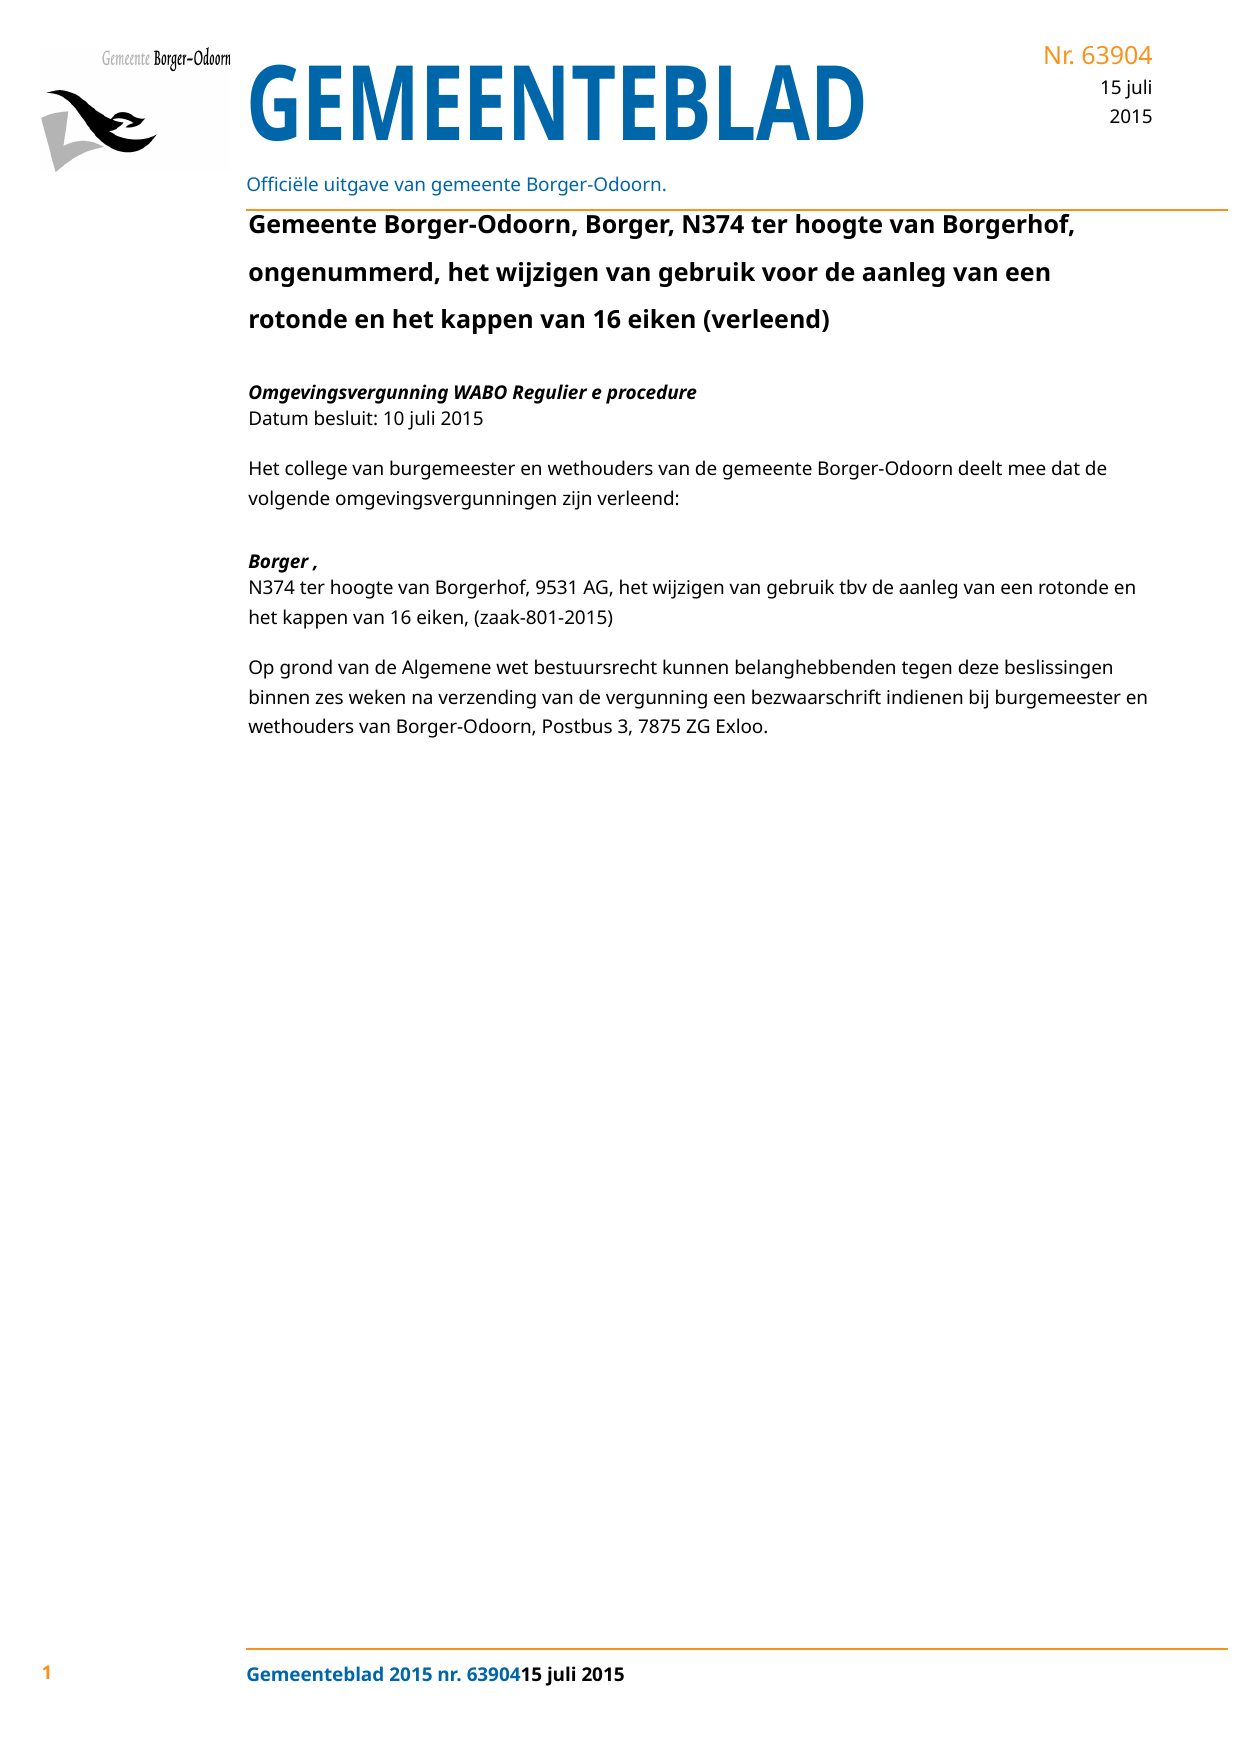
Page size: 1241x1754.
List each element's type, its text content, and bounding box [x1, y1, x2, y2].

text Op grond van de Algemene wet bestuursrecht kunnen belanghebbenden tegen deze beslissingen binnen zes weken na verzending van de vergunning een bezwaarschrift indienen bij burgemeester en wethouders van Borger-Odoorn, Postbus 3, 7875 ZG Exloo. [248, 654, 1152, 739]
text Omgevingsvergunning WABO Regulier e procedure [248, 379, 1152, 405]
text N374 ter hoogte van Borgerhof, 9531 AG, het wijzigen van gebruik tbv de aanleg van een rotonde en het kappen van 16 eiken, (zaak-801-2015) [248, 574, 1152, 630]
picture [41, 47, 231, 172]
text Gemeente Borger-Odoorn, Borger, N374 ter hoogte van Borgerhof, ongenummerd, het wijzigen van gebruik voor de aanleg van een rotonde en het kappen van 16 eiken (verleend) [248, 211, 1152, 336]
text Het college van burgemeester en wethouders van de gemeente Borger-Odoorn deelt mee dat de volgende omgevingsvergunningen zijn verleend: [248, 455, 1152, 511]
text Borger , [248, 549, 1152, 574]
text Datum besluit: 10 juli 2015 [248, 405, 1152, 431]
